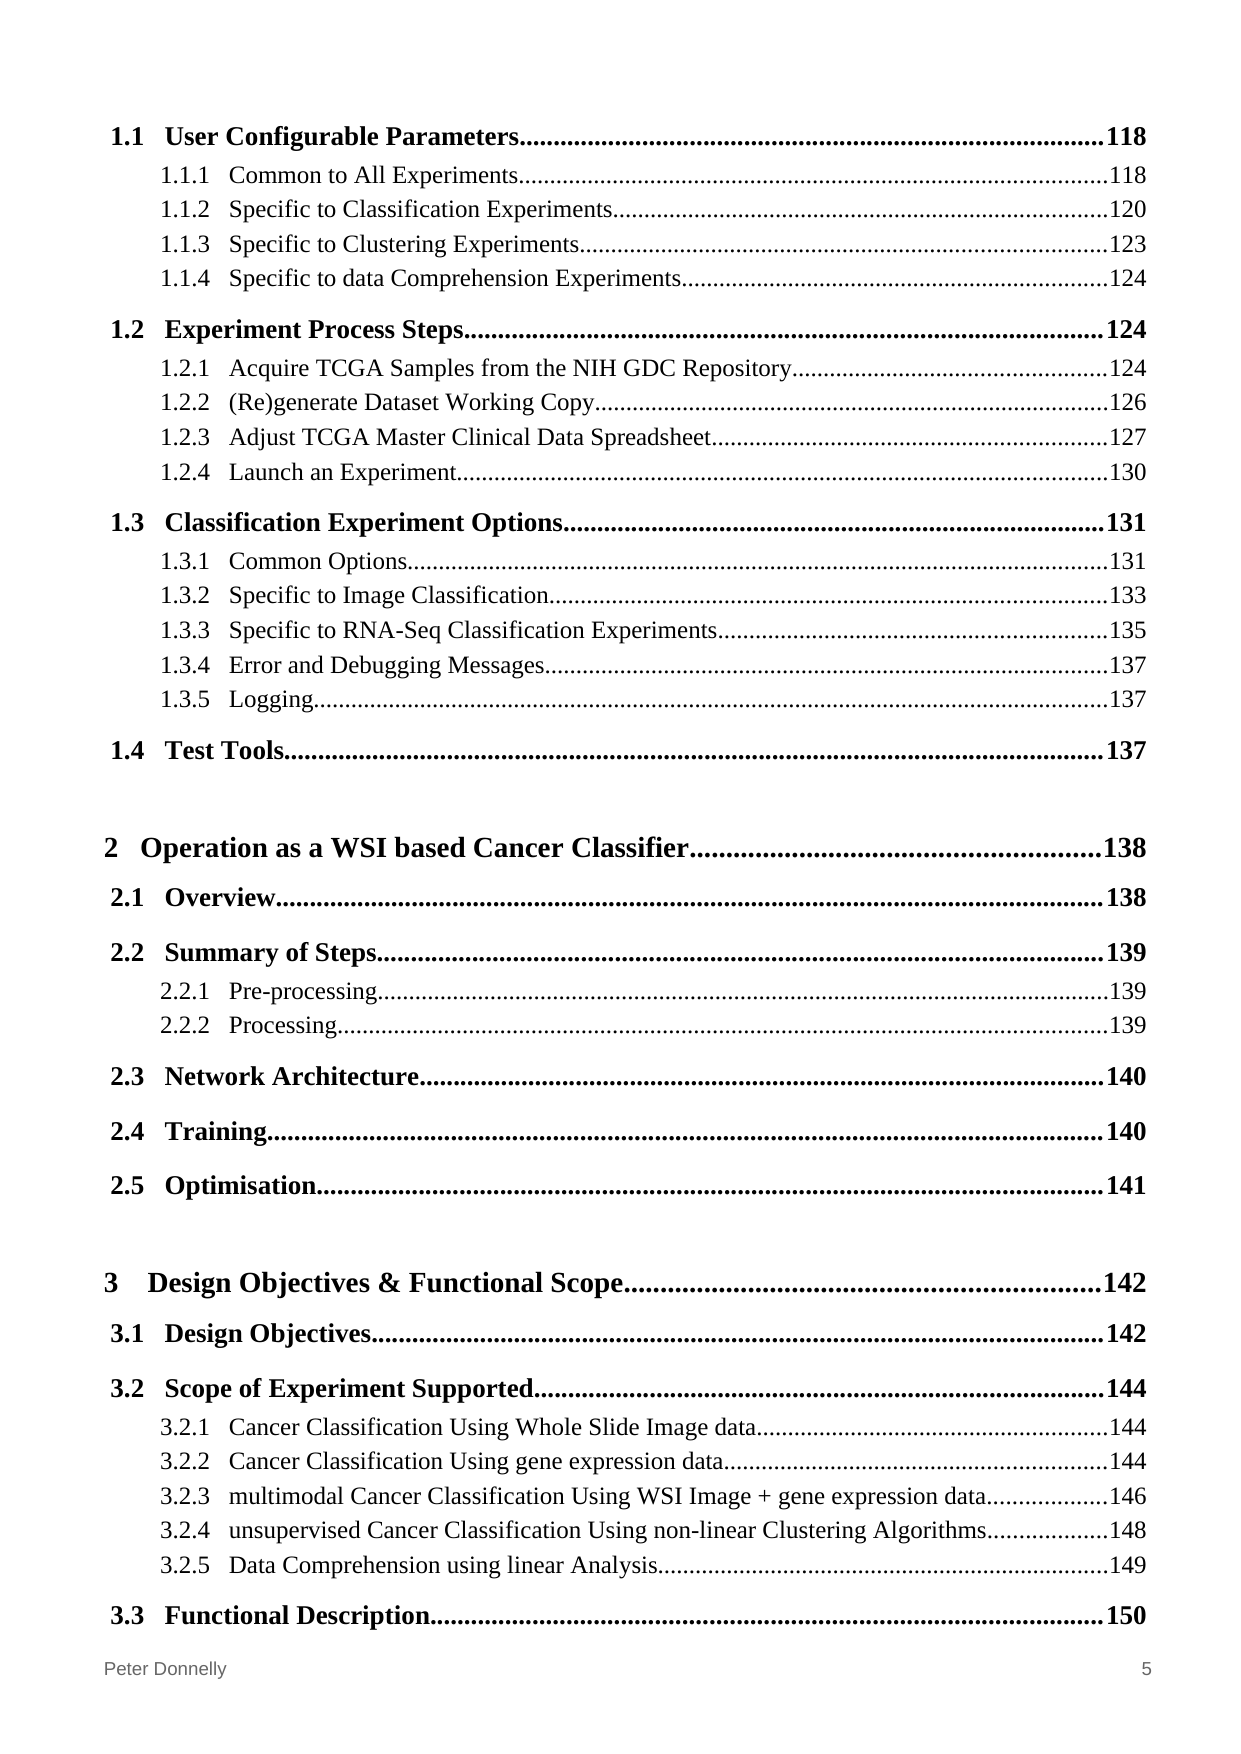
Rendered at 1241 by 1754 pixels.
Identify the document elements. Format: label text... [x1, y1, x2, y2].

text 1.3 Classification Experiment Options 131 [103, 506, 1146, 537]
text 2.5 Optimisation 141 [103, 1169, 1146, 1201]
text 1.2.3 Adjust TCGA Master Clinical Data Spreadsheet 127 [154, 422, 1146, 451]
text 1.1.2 Specific to Classification Experiments 120 [154, 194, 1146, 223]
text 3.2.1 Cancer Classification Using Whole Slide Image data 144 [154, 1412, 1146, 1440]
text 1.2.4 Launch an Experiment 130 [154, 457, 1146, 485]
text 1.1 User Configurable Parameters 118 [103, 120, 1146, 151]
text 3.3 Functional Description 150 [103, 1599, 1146, 1631]
text 1.1.3 Specific to Clustering Experiments 123 [154, 229, 1146, 258]
text 1.3.3 Specific to RNA-Seq Classification Experiments 135 [154, 615, 1146, 644]
text 1.3.2 Specific to Image Classification 133 [154, 581, 1146, 609]
text 3.2.3 multimodal Cancer Classification Using WSI Image + gene expression data 146 [154, 1481, 1146, 1509]
text 2.1 Overview 138 [103, 881, 1146, 912]
text 2.4 Training 140 [103, 1115, 1146, 1146]
text 1.2.1 Acquire TCGA Samples from the NIH GDC Repository 124 [154, 353, 1146, 382]
text 2 Operation as a WSI based Cancer Classifier 138 [103, 830, 1146, 863]
text 3 Design Objectives & Functional Scope 142 [103, 1266, 1146, 1299]
text 3.2.4 unsupervised Cancer Classification Using non-linear Clustering Algorithms 148 [154, 1515, 1146, 1544]
text 1.3.1 Common Options 131 [154, 546, 1146, 575]
text 1.1.1 Common to All Experiments 118 [154, 160, 1146, 188]
text 3.2 Scope of Experiment Supported 144 [103, 1372, 1146, 1403]
text 2.2.1 Pre-processing 139 [154, 976, 1146, 1005]
text 1.4 Test Tools 137 [103, 734, 1146, 765]
text 3.2.5 Data Comprehension using linear Analysis 149 [154, 1550, 1146, 1579]
text 1.1.4 Specific to data Comprehension Experiments 124 [154, 263, 1146, 292]
text 3.1 Design Objectives 142 [103, 1317, 1146, 1348]
text 2.3 Network Architecture 140 [103, 1060, 1146, 1091]
text 2.2.2 Processing 139 [154, 1011, 1146, 1039]
text 1.3.5 Logging 137 [154, 684, 1146, 713]
text 1.3.4 Error and Debugging Messages 137 [154, 650, 1146, 678]
text 1.2 Experiment Process Steps 124 [103, 313, 1146, 344]
text 2.2 Summary of Steps 139 [103, 936, 1146, 967]
text 1.2.2 (Re)generate Dataset Working Copy 126 [154, 387, 1146, 416]
text 3.2.2 Cancer Classification Using gene expression data 144 [154, 1446, 1146, 1475]
